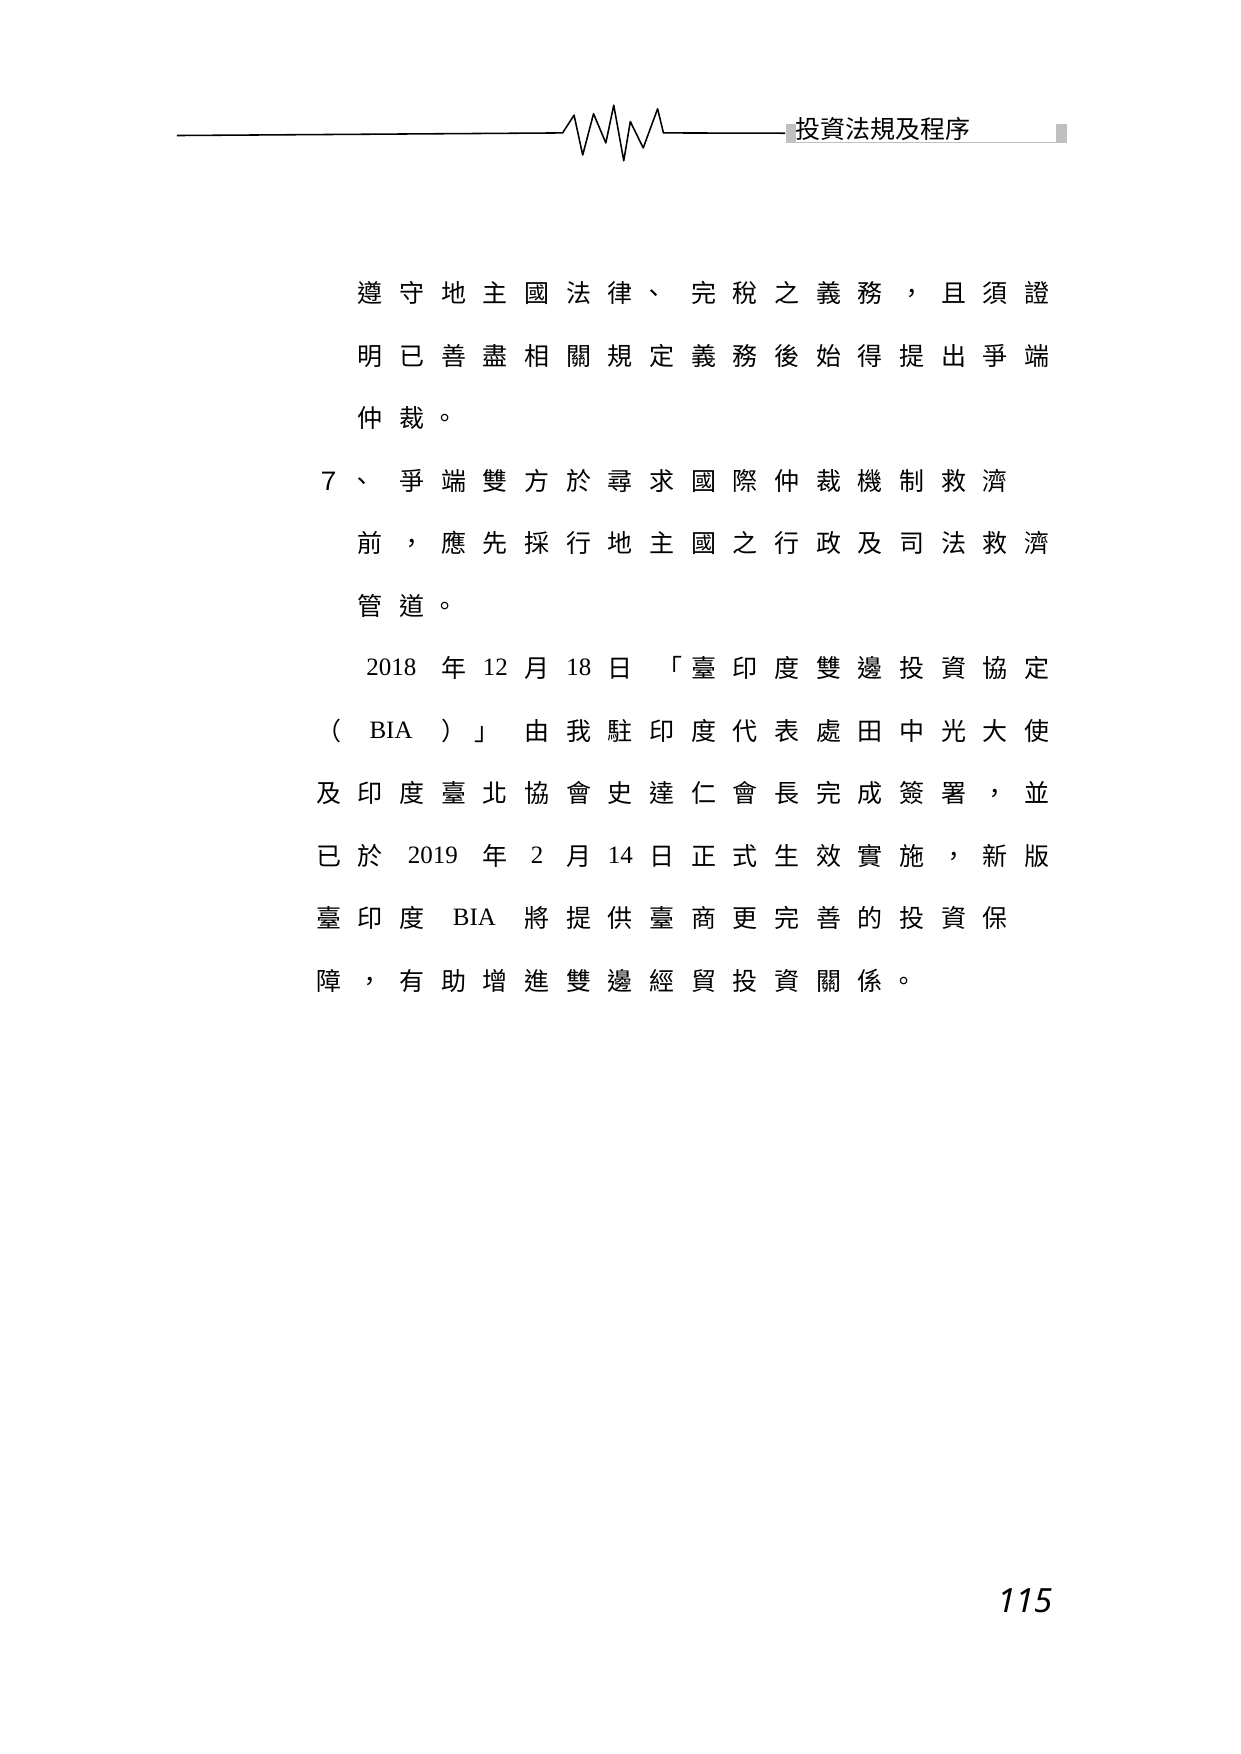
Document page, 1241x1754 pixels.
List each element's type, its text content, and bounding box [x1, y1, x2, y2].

text 2018年12月18日「臺印度雙邊投資協定（BIA）」由我駐印度代表處田中光大使及印度臺北協會史達仁會長完成簽署，並已於2019年2月14日正式生效實施，新版臺印度BIA將提供臺商更完善的投資保障，有助增進雙邊經貿投資關係。 [281, 625, 1058, 1000]
text ７、爭端雙方於尋求國際仲裁機制救濟前，應先採行地主國之行政及司法救濟管道。 [281, 438, 1058, 625]
text 遵守地主國法律、完稅之義務，且須證明已善盡相關規定義務後始得提出爭端仲裁。 [281, 250, 1058, 438]
